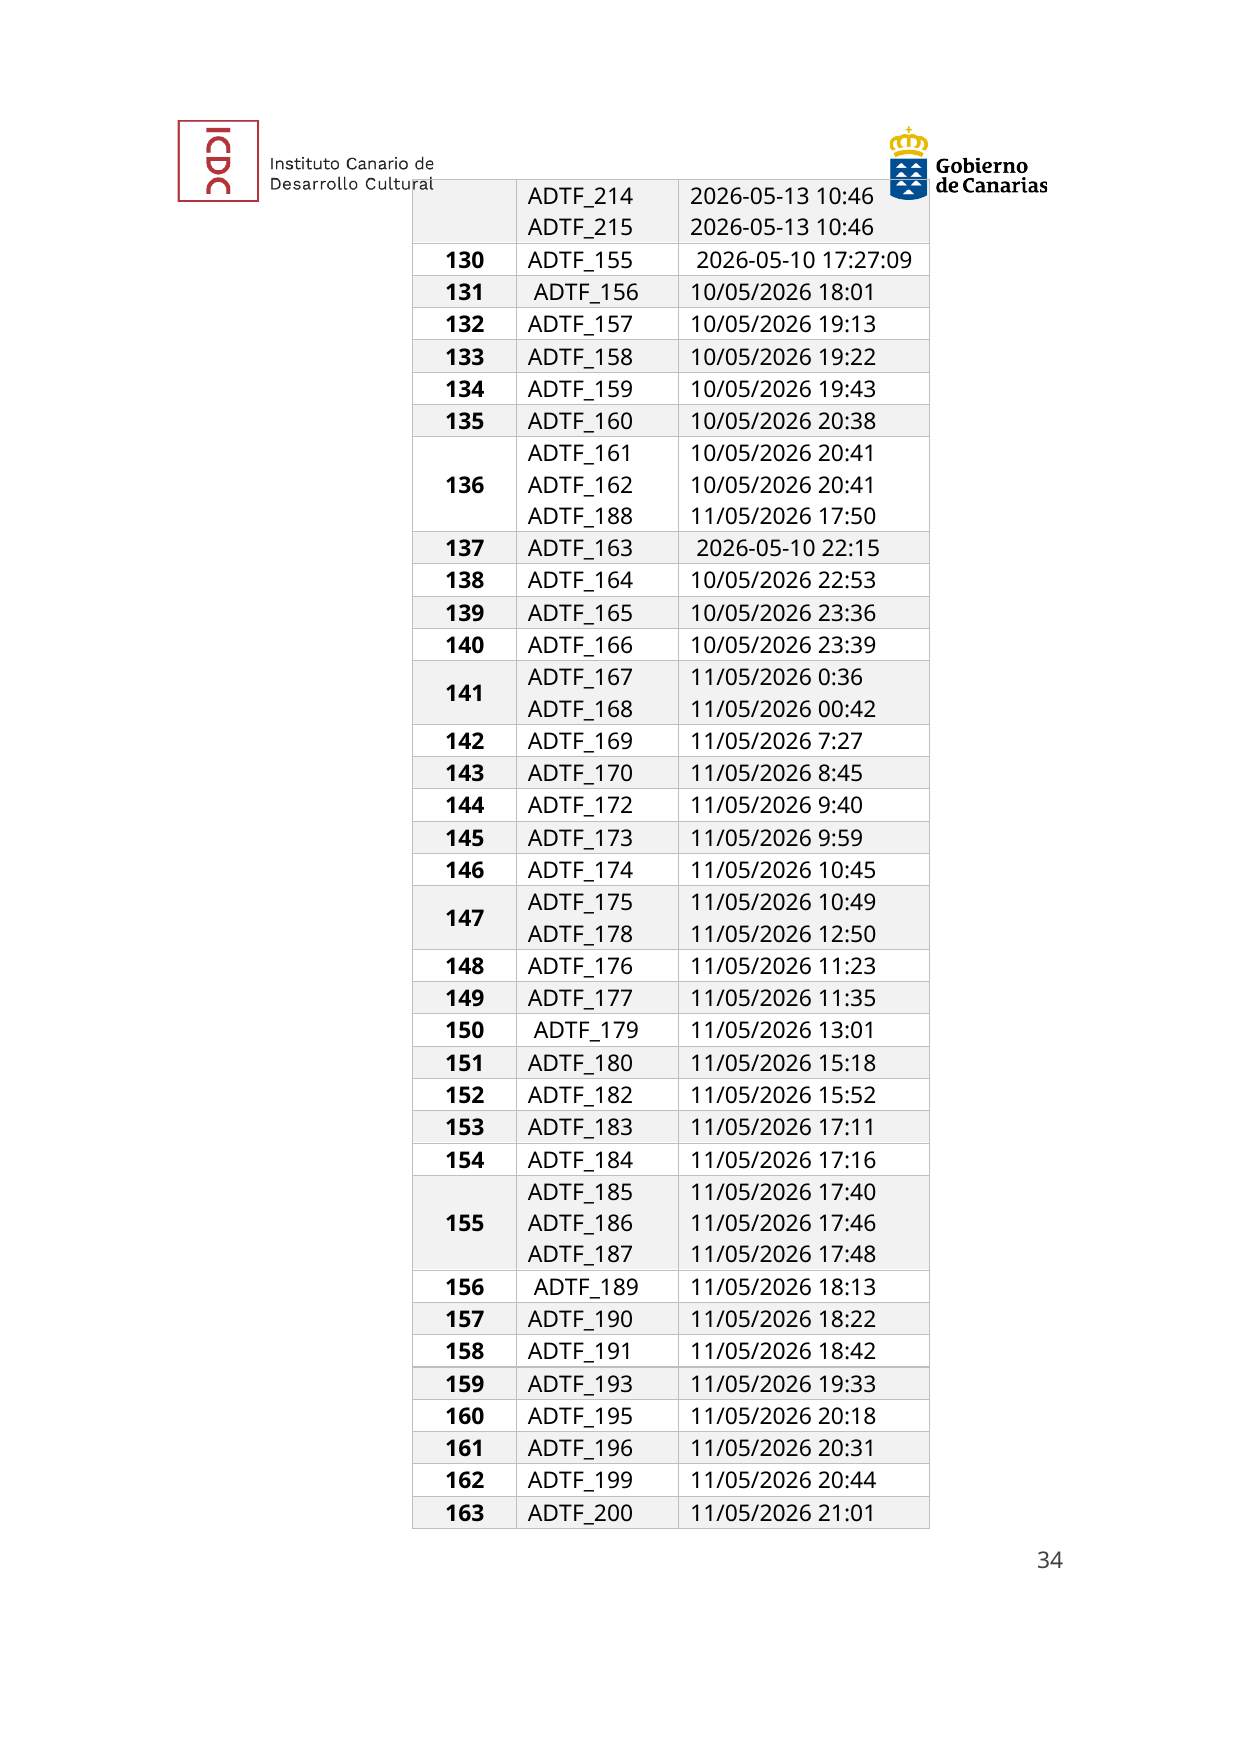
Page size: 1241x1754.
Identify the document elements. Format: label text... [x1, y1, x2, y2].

table_cell 2026-05-10 17:27:09 [679, 244, 929, 275]
table_cell 11/05/2026 18:42 [679, 1335, 929, 1366]
table_cell 136 [413, 437, 516, 531]
table_cell ADTF_189 [517, 1271, 678, 1302]
table_cell ADTF_165 [517, 597, 678, 628]
table_cell ADTF_179 [517, 1014, 678, 1046]
table_cell ADTF_174 [517, 854, 678, 885]
table_cell 10/05/2026 19:22 [679, 340, 929, 372]
table_cell 162 [413, 1464, 516, 1496]
table_cell ADTF_184 [517, 1144, 678, 1175]
table_cell ADTF_191 [517, 1335, 678, 1366]
table_cell 135 [413, 405, 516, 436]
table_cell 10/05/2026 23:36 [679, 597, 929, 628]
table_cell 161 [413, 1432, 516, 1463]
table_cell 146 [413, 854, 516, 885]
table_cell ADTF_164 [517, 564, 678, 596]
table_cell 11/05/2026 18:13 [679, 1271, 929, 1302]
table_cell ADTF_173 [517, 822, 678, 853]
table_cell 158 [413, 1335, 516, 1366]
table_cell ADTF_157 [517, 308, 678, 339]
table_cell ADTF_177 [517, 982, 678, 1013]
table_cell ADTF_190 [517, 1303, 678, 1334]
table_cell ADTF_183 [517, 1111, 678, 1142]
table_cell ADTF_199 [517, 1464, 678, 1496]
table_cell 155 [413, 1176, 516, 1269]
table_cell 11/05/2026 20:44 [679, 1464, 929, 1496]
table_cell 11/05/2026 0:36 11/05/2026 00:42 [679, 661, 929, 724]
table_cell 11/05/2026 20:18 [679, 1400, 929, 1431]
table_cell 2026-05-13 10:46 2026-05-13 10:46 [679, 180, 929, 242]
table_cell ADTF_161 ADTF_162 ADTF_188 [517, 437, 678, 531]
table_cell 11/05/2026 11:23 [679, 950, 929, 981]
table_cell 11/05/2026 10:45 [679, 854, 929, 885]
table_cell ADTF_159 [517, 373, 678, 404]
table_cell 11/05/2026 11:35 [679, 982, 929, 1013]
table_cell 150 [413, 1014, 516, 1046]
table_cell 138 [413, 564, 516, 596]
table_cell 10/05/2026 20:41 10/05/2026 20:41 11/05/2026 17:50 [679, 437, 929, 531]
table_cell ADTF_180 [517, 1047, 678, 1078]
table_cell 160 [413, 1400, 516, 1431]
table_cell 144 [413, 789, 516, 821]
table_cell 151 [413, 1047, 516, 1078]
table_cell ADTF_182 [517, 1079, 678, 1110]
table_cell 153 [413, 1111, 516, 1142]
table_cell 10/05/2026 22:53 [679, 564, 929, 596]
table_cell ADTF_185 ADTF_186 ADTF_187 [517, 1176, 678, 1269]
table_cell ADTF_160 [517, 405, 678, 436]
table_cell 157 [413, 1303, 516, 1334]
table_cell 131 [413, 276, 516, 307]
table_cell ADTF_196 [517, 1432, 678, 1463]
table_cell ADTF_170 [517, 757, 678, 788]
table_cell ADTF_156 [517, 276, 678, 307]
table_cell 11/05/2026 9:40 [679, 789, 929, 821]
table_cell 11/05/2026 9:59 [679, 822, 929, 853]
table_cell 10/05/2026 20:38 [679, 405, 929, 436]
table_cell 11/05/2026 17:11 [679, 1111, 929, 1142]
table_cell 11/05/2026 17:40 11/05/2026 17:46 11/05/2026 17:48 [679, 1176, 929, 1269]
table_cell 154 [413, 1144, 516, 1175]
table_cell ADTF_195 [517, 1400, 678, 1431]
table_cell 11/05/2026 20:31 [679, 1432, 929, 1463]
table_cell 140 [413, 629, 516, 660]
table_cell ADTF_169 [517, 725, 678, 756]
table_cell 163 [413, 1497, 516, 1528]
table_cell 11/05/2026 13:01 [679, 1014, 929, 1046]
table_cell 132 [413, 308, 516, 339]
table_cell ADTF_175 ADTF_178 [517, 886, 678, 949]
table_cell 11/05/2026 15:18 [679, 1047, 929, 1078]
table_cell ADTF_155 [517, 244, 678, 275]
table_cell ADTF_193 [517, 1368, 678, 1399]
table_cell 149 [413, 982, 516, 1013]
table_cell 130 [413, 244, 516, 275]
table_cell ADTF_172 [517, 789, 678, 821]
table_cell ADTF_167 ADTF_168 [517, 661, 678, 724]
table_cell 10/05/2026 19:43 [679, 373, 929, 404]
table_cell 133 [413, 340, 516, 372]
table_cell 142 [413, 725, 516, 756]
table_cell 143 [413, 757, 516, 788]
table_cell ADTF_214 ADTF_215 [517, 180, 678, 242]
table_cell 147 [413, 886, 516, 949]
table_cell 152 [413, 1079, 516, 1110]
table_cell 11/05/2026 8:45 [679, 757, 929, 788]
table_cell 11/05/2026 19:33 [679, 1368, 929, 1399]
table_cell 137 [413, 532, 516, 563]
table_cell ADTF_163 [517, 532, 678, 563]
table_cell 139 [413, 597, 516, 628]
table_cell 10/05/2026 19:13 [679, 308, 929, 339]
table_cell ADTF_166 [517, 629, 678, 660]
table_cell 11/05/2026 18:22 [679, 1303, 929, 1334]
table_cell 134 [413, 373, 516, 404]
table_cell 10/05/2026 23:39 [679, 629, 929, 660]
table_cell 2026-05-10 22:15 [679, 532, 929, 563]
table_cell 141 [413, 661, 516, 724]
table_cell ADTF_158 [517, 340, 678, 372]
table_cell 156 [413, 1271, 516, 1302]
table_cell 11/05/2026 7:27 [679, 725, 929, 756]
table_cell 11/05/2026 15:52 [679, 1079, 929, 1110]
table_cell 145 [413, 822, 516, 853]
table_cell 159 [413, 1368, 516, 1399]
table_cell [413, 180, 516, 242]
table_cell 10/05/2026 18:01 [679, 276, 929, 307]
table_cell ADTF_200 [517, 1497, 678, 1528]
table_cell 11/05/2026 17:16 [679, 1144, 929, 1175]
table_cell 11/05/2026 10:49 11/05/2026 12:50 [679, 886, 929, 949]
table_cell 148 [413, 950, 516, 981]
table_cell 11/05/2026 21:01 [679, 1497, 929, 1528]
table_cell ADTF_176 [517, 950, 678, 981]
